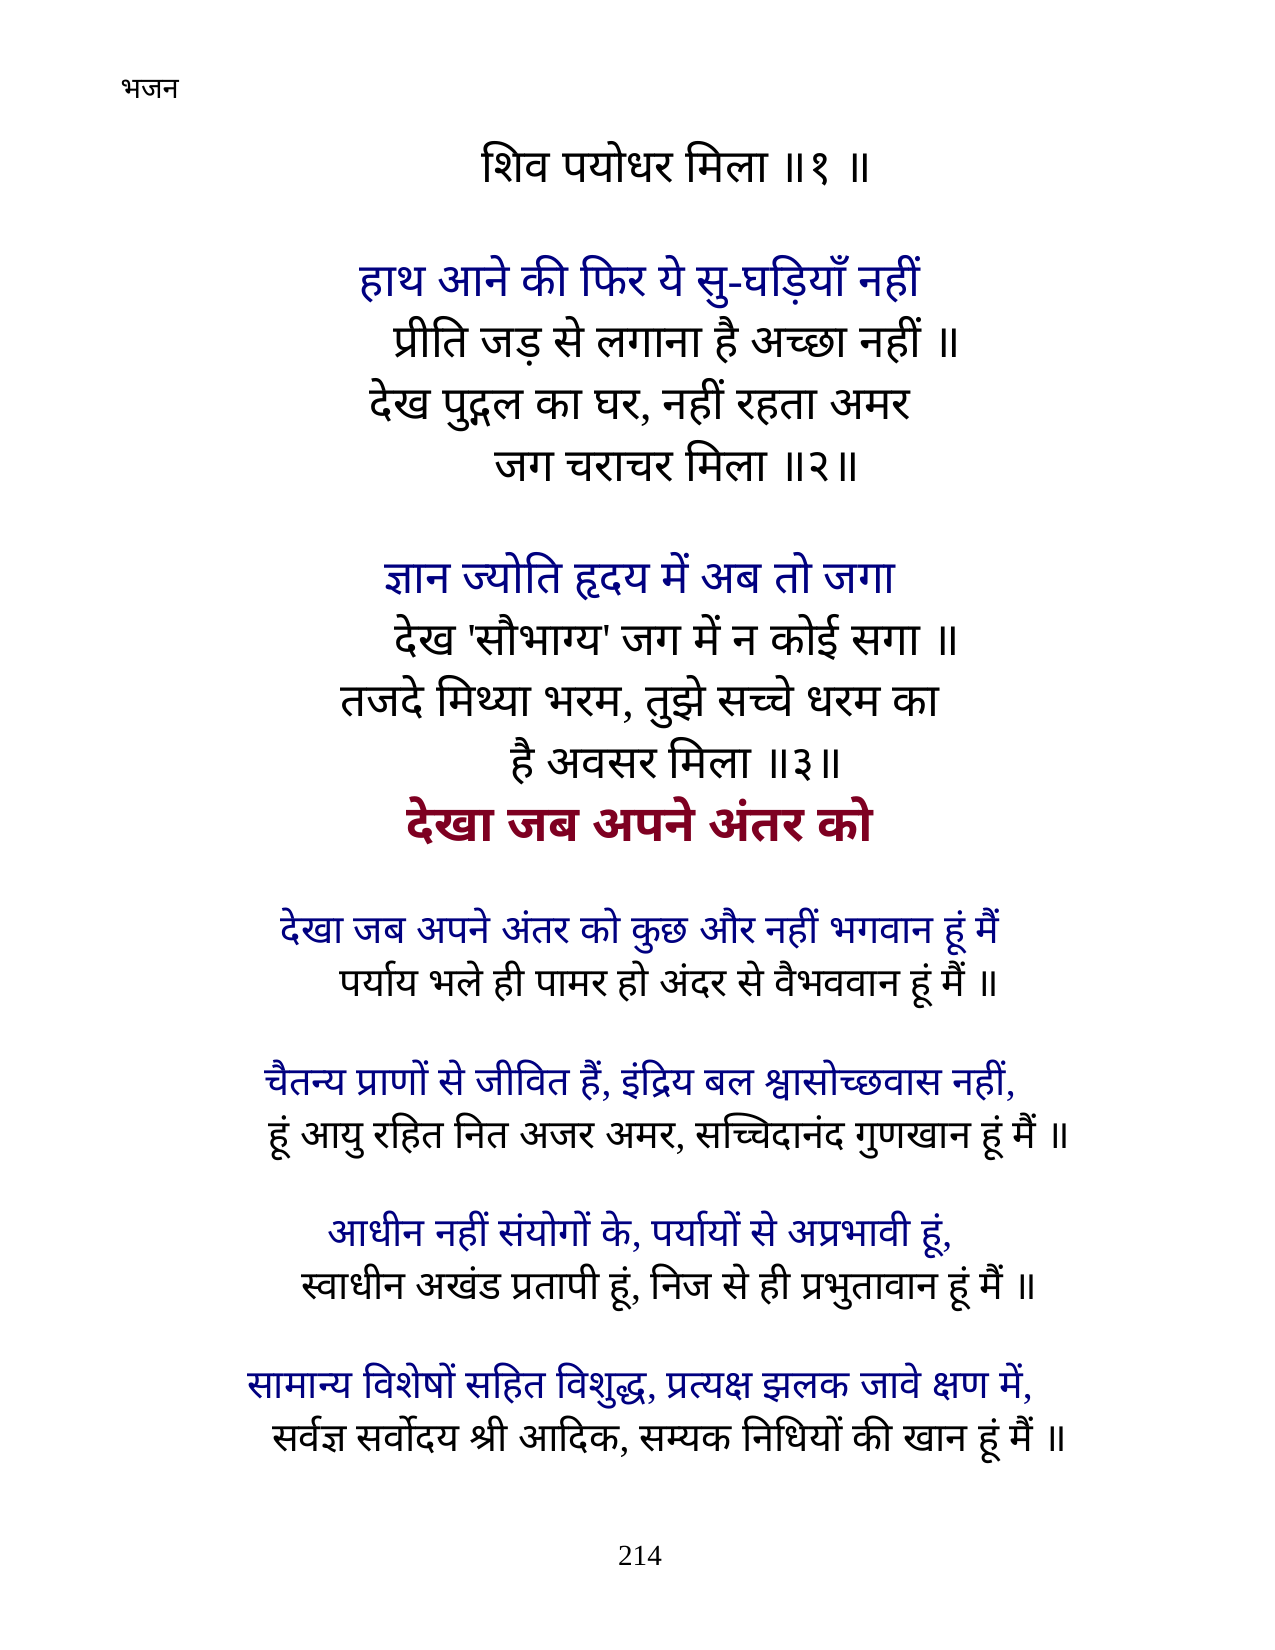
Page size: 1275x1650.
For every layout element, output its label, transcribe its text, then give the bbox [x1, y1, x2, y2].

text देखा जब अपने अंतर को [83, 797, 1196, 862]
text ज्ञान ज्योति हृदय में अब तो जगा [83, 552, 1196, 612]
text शिव पयोधर मिला ॥१ ॥ [83, 139, 1196, 201]
text प्रीति जड़ से लगाना है अच्छा नहीं ॥ [83, 315, 1196, 377]
text जग चराचर मिला ॥२॥ [83, 438, 1196, 500]
text हूं आयु रहित नित अजर अमर, सच्चिदानंद गुणखान हूं मैं ॥ [83, 1111, 1196, 1164]
text पर्याय भले ही पामर हो अंदर से वैभववान हूं मैं ॥ [83, 959, 1196, 1012]
text आधीन नहीं संयोगों के, पर्यायों से अप्रभावी हूं, [83, 1210, 1196, 1263]
text हाथ आने की फिर ये सु-घड़ियाँ नहीं [83, 253, 1196, 315]
text देख 'सौभाग्य' जग में न कोई सगा ॥ [83, 612, 1196, 674]
text है अवसर मिला ॥३॥ [83, 735, 1196, 797]
text देखा जब अपने अंतर को कुछ और नहीं भगवान हूं मैं [83, 908, 1196, 959]
text सर्वज्ञ सर्वोदय श्री आदिक, सम्यक निधियों की खान हूं मैं ॥ [83, 1414, 1196, 1468]
text स्वाधीन अखंड प्रतापी हूं, निज से ही प्रभुतावान हूं मैं ॥ [83, 1263, 1196, 1316]
text चैतन्य प्राणों से जीवित हैं, इंद्रिय बल श्वासोच्छवास नहीं, [83, 1058, 1196, 1111]
text देख पुद्गल का घर, नहीं रहता अमर [83, 377, 1196, 438]
text सामान्य विशेषों सहित विशुद्ध, प्रत्यक्ष झलक जावे क्षण में, [83, 1361, 1196, 1414]
text तजदे मिथ्या भरम, तुझे सच्चे धरम का [83, 674, 1196, 735]
